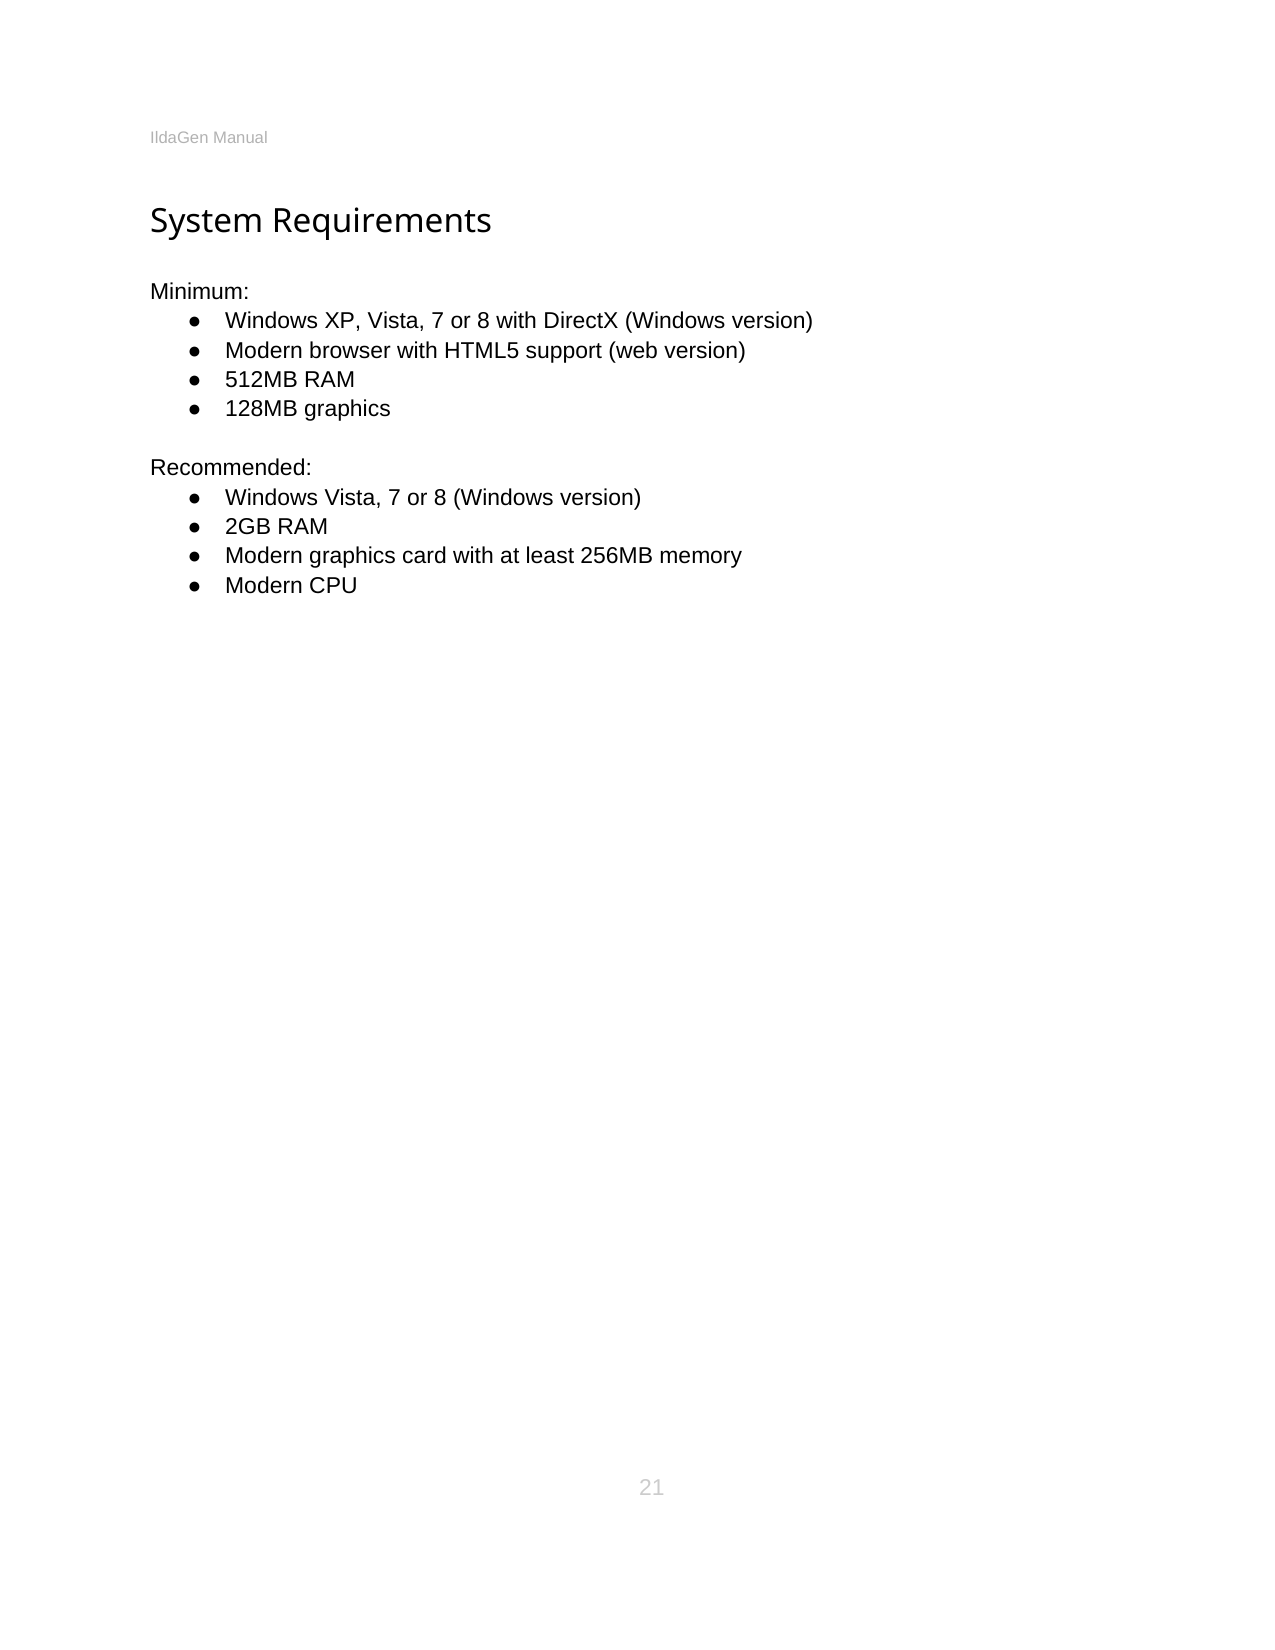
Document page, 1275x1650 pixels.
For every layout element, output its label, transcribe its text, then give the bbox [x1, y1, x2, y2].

list Windows XP, Vista, 7 or 8 with DirectX (Windows version) [187, 308, 1153, 334]
subtitle System Requirements [150, 197, 1153, 242]
text Minimum: [150, 279, 1153, 304]
list Modern graphics card with at least 256MB memory [187, 543, 1153, 569]
text Recommended: [150, 455, 1153, 481]
list Windows Vista, 7 or 8 (Windows version) [187, 484, 1153, 510]
list 128MB graphics [187, 396, 1153, 422]
list Modern browser with HTML5 support (web version) [187, 337, 1153, 363]
list 2GB RAM [187, 514, 1153, 539]
list 512MB RAM [187, 367, 1153, 392]
list Modern CPU [187, 572, 1153, 598]
